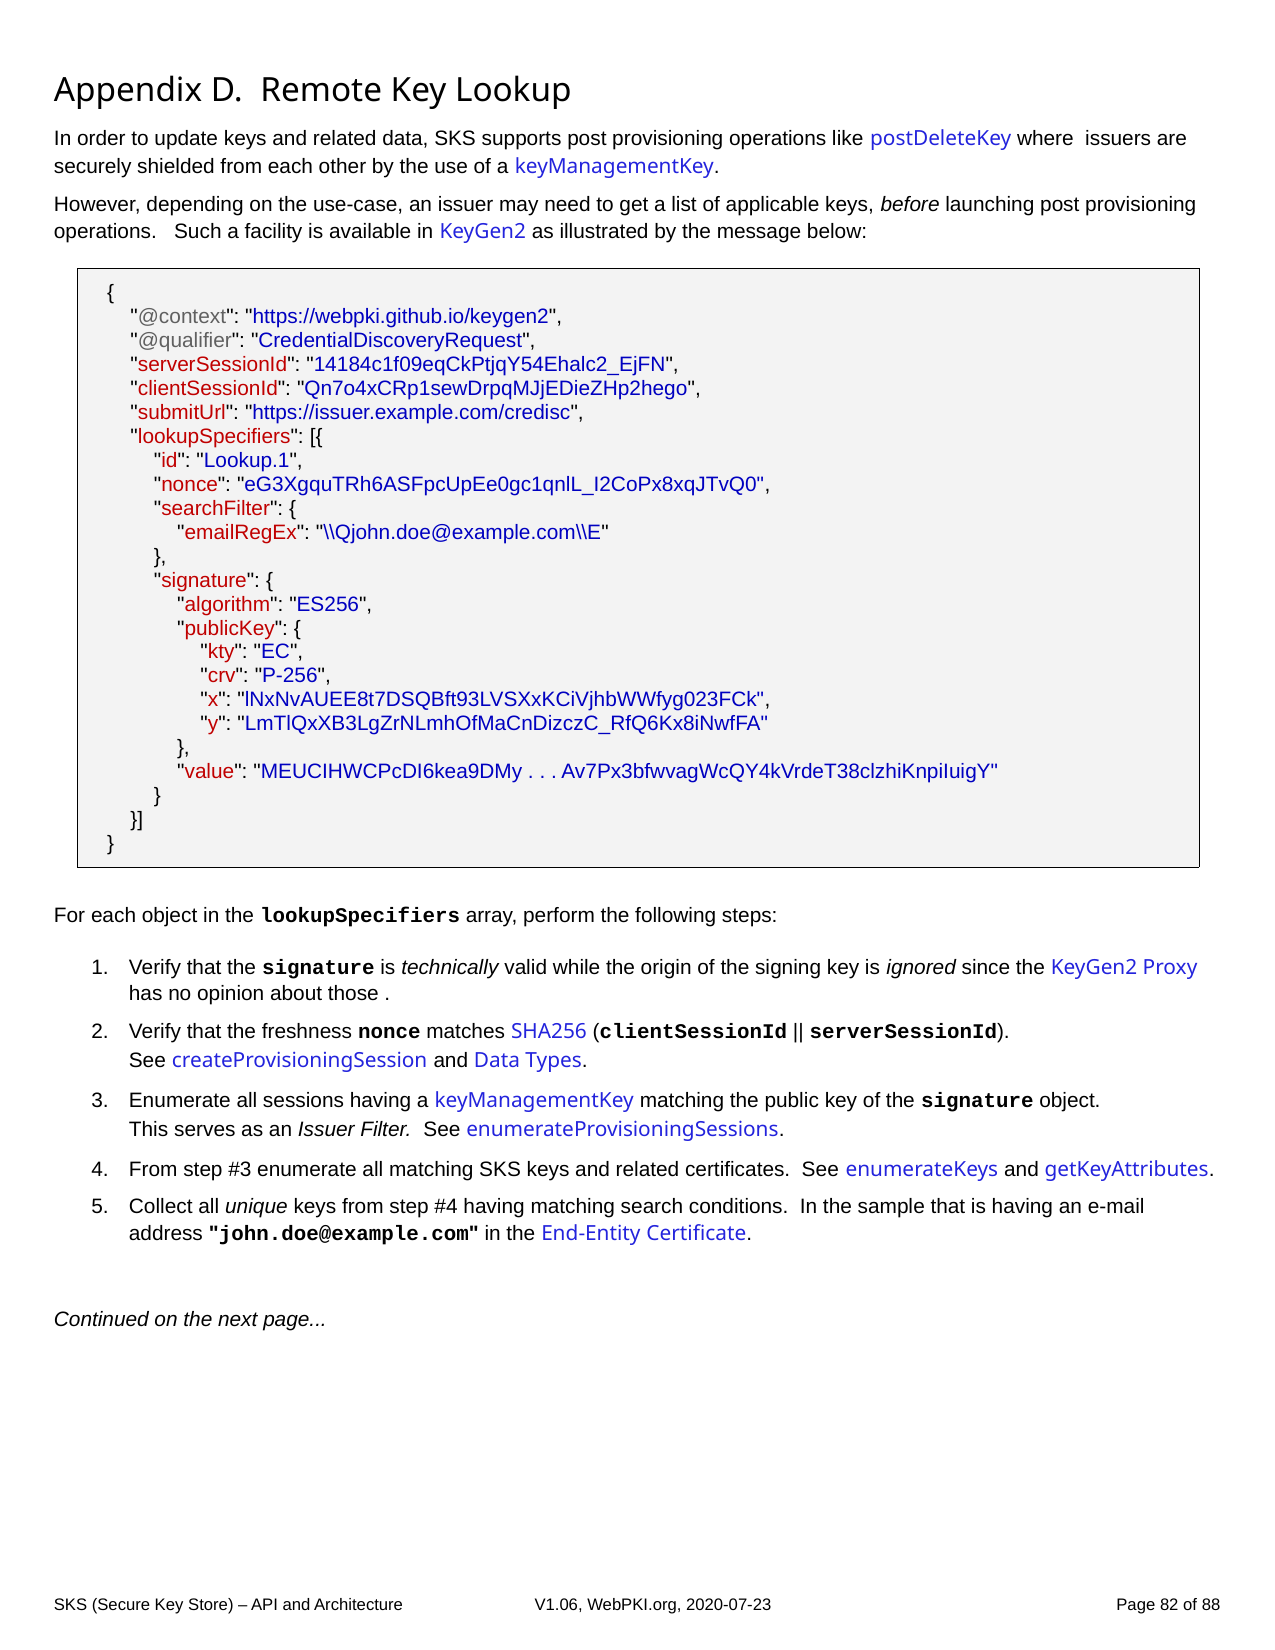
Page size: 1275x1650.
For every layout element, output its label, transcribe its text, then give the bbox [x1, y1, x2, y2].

table_header { "@context": "https://webpki.github.io/keygen2", "@qualifier": "CredentialDiscoveryRequest", "serverSessionId": "14184c1f09eqCkPtjqY54Ehalc2_EjFN", "clientSessionId": "Qn7o4xCRp1sewDrpqMJjEDieZHp2hego", "submitUrl": "https://issuer.example.com/credisc", "lookupSpecifiers": [{ "id": "Lookup.1", "nonce": "eG3XgquTRh6ASFpcUpEe0gc1qnlL_I2CoPx8xqJTvQ0", "searchFilter": { "emailRegEx": "\\Qjohn.doe@example.com\\E" }, "signature": { "algorithm": "ES256", "publicKey": { "kty": "EC", "crv": "P-256", "x": "lNxNvAUEE8t7DSQBft93LVSXxKCiVjhbWWfyg023FCk", "y": "LmTlQxXB3LgZrNLmhOfMaCnDizczC_RfQ6Kx8iNwfFA" }, "value": "MEUCIHWCPcDI6kea9DMy . . . Av7Px3bfwvagWcQY4kVrdeT38clzhiKnpiIuigY" } }] } [78, 269, 1199, 867]
list Enumerate all sessions having a keyManagementKey matching the public key of the signature object. This serves as an Issuer Filter. See enumerateProvisioningSessions. [91, 1085, 1221, 1142]
list From step #3 enumerate all matching SKS keys and related certificates. See enumerateKeys and getKeyAttributes. [91, 1154, 1221, 1183]
text However, depending on the use-case, an issuer may need to get a list of applicable keys, before launching post provisioning operations. Such a facility is available in KeyGen2 as illustrated by the message below: [54, 192, 1221, 268]
list Verify that the freshness nonce matches SHA256 (clientSessionId || serverSessionId). See createProvisioningSession and Data Types. [91, 1017, 1221, 1074]
text Continued on the next page... [54, 1307, 1221, 1331]
text In order to update keys and related data, SKS supports post provisioning operations like postDeleteKey where issuers are securely shielded from each other by the use of a keyManagementKey. [54, 123, 1221, 180]
subtitle Remote Key Lookup [54, 66, 1221, 111]
list Verify that the signature is technically valid while the origin of the signing key is ignored since the KeyGen2 Proxy has no opinion about those . [91, 952, 1221, 1005]
text For each object in the lookupSpecifiers array, perform the following steps: [54, 903, 1221, 952]
list Collect all unique keys from step #4 having matching search conditions. In the sample that is having an e-mail address "john.doe@example.com" in the End-Entity Certificate. [91, 1194, 1221, 1247]
